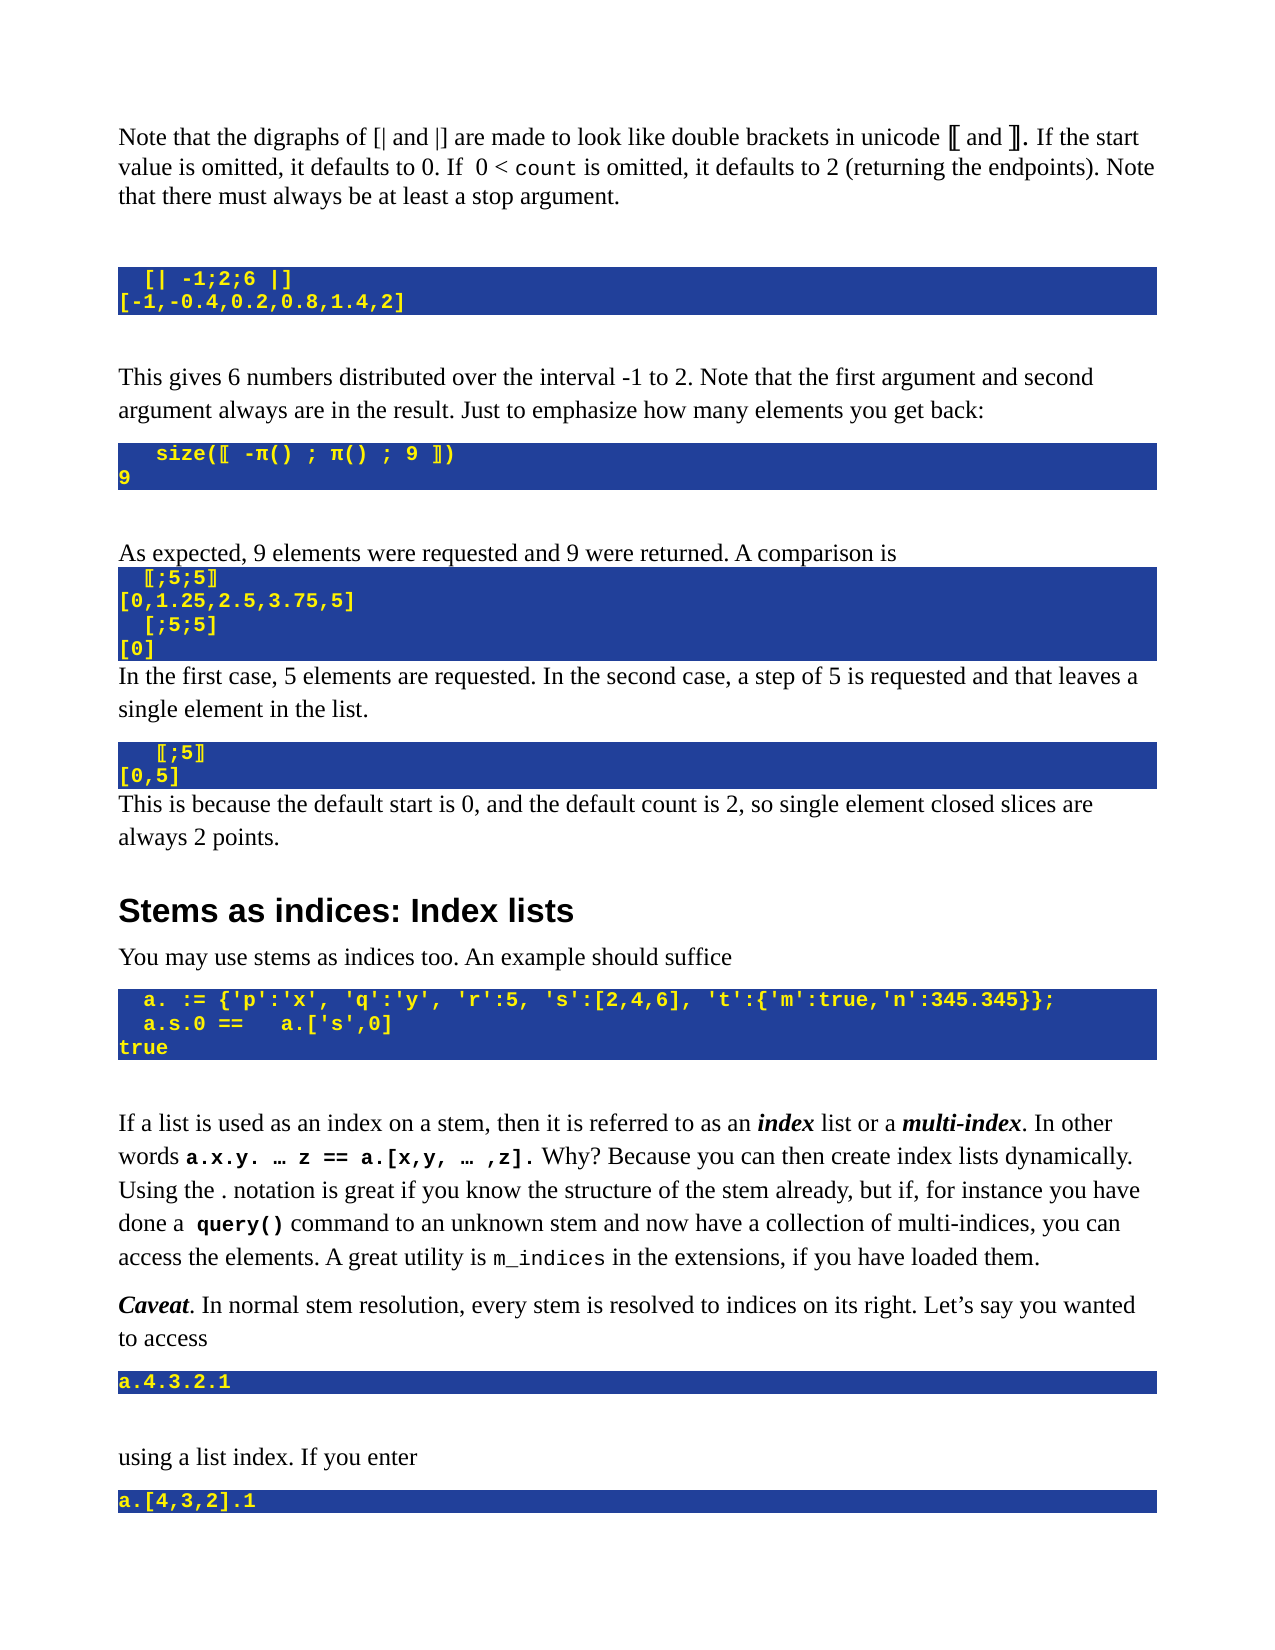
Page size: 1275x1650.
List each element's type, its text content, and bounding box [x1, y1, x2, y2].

text In the first case, 5 elements are requested. In the second case, a step of 5 is requested and that leaves a single element in the list. [118, 661, 1157, 723]
text Note that the digraphs of [| and |] are made to look like double brackets in unicode ⟦ and ⟧. If the start value is omitted, it defaults to 0. If 0 < count is omitted, it defaults to 2 (returning the endpoints). Note that there must always be at least a stop argument. [118, 118, 1157, 210]
text You may use stems as indices too. An example should suffice [118, 942, 1157, 971]
text 9 [118, 467, 1157, 490]
text using a list index. If you enter [118, 1442, 1157, 1471]
text Caveat. In normal stem resolution, every stem is resolved to indices on its right. Let’s say you wanted to access [118, 1290, 1157, 1352]
text a.[4,3,2].1 [118, 1490, 1157, 1513]
text If a list is used as an index on a stem, then it is referred to as an index list or a multi-index. In other words a.x.y. … z == a.[x,y, … ,z]. Why? Because you can then create index lists dynamically. Using the . notation is great if you know the structure of the stem already, but if, for instance you have done a query() command to an unknown stem and now have a collection of multi-indices, you can access the elements. A great utility is m_indices in the extensions, if you have loaded them. [118, 1108, 1157, 1271]
text [0,1.25,2.5,3.75,5] [118, 590, 1157, 614]
text ⟦;5;5⟧ [118, 567, 1157, 590]
subtitle Stems as indices: Index lists [118, 891, 1157, 929]
text a.s.0 == a.['s',0] [118, 1013, 1157, 1037]
text [;5;5] [118, 614, 1157, 638]
text As expected, 9 elements were requested and 9 were returned. A comparison is [118, 538, 1157, 567]
text a. := {'p':'x', 'q':'y', 'r':5, 's':[2,4,6], 't':{'m':true,'n':345.345}}; [118, 989, 1157, 1013]
text a.4.3.2.1 [118, 1371, 1157, 1394]
text [0,5] [118, 766, 1157, 789]
text [-1,-0.4,0.2,0.8,1.4,2] [118, 291, 1157, 315]
text true [118, 1037, 1157, 1060]
text [0] [118, 638, 1157, 661]
text This gives 6 numbers distributed over the interval -1 to 2. Note that the first argument and second argument always are in the result. Just to emphasize how many elements you get back: [118, 362, 1157, 424]
text [| -1;2;6 |] [118, 267, 1157, 291]
text ⟦;5⟧ [118, 742, 1157, 766]
text This is because the default start is 0, and the default count is 2, so single element closed slices are always 2 points. [118, 789, 1157, 851]
text size(⟦ -π() ; π() ; 9 ⟧) [118, 443, 1157, 467]
